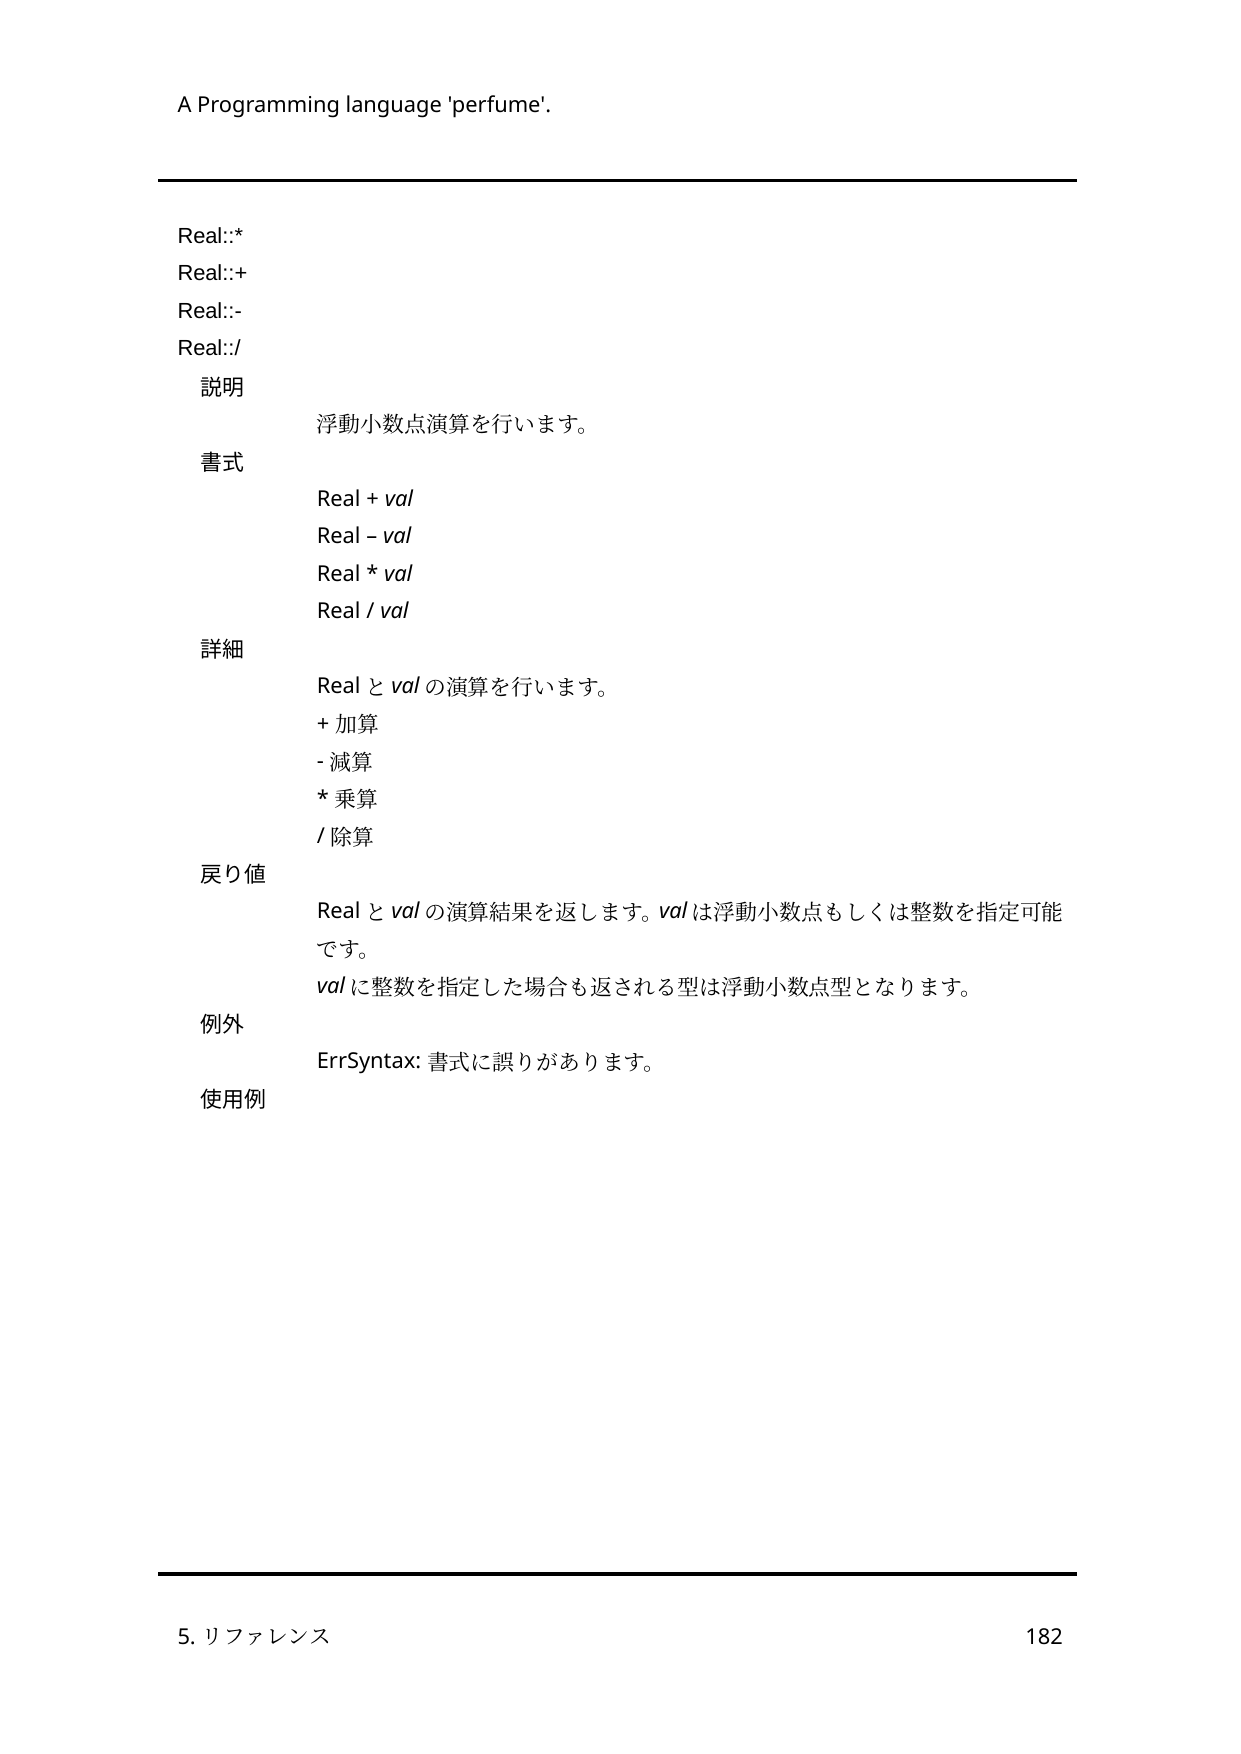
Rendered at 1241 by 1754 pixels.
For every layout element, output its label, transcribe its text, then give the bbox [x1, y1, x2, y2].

table_cell Realとvalの演算結果を返します。valは浮動小数点もしくは整数を指定可能です。 valに整数を指定した場合も返される型は浮動小数点型となります。 [317, 854, 1063, 1004]
table_header 説明 [200, 367, 317, 442]
subtitle Real::* [177, 217, 1063, 254]
table_cell Real + val Real – val Real * val Real / val [317, 442, 1063, 629]
table_cell 使用例 [200, 1079, 317, 1154]
subtitle Real::- [177, 292, 1063, 329]
table_cell [317, 1079, 1063, 1154]
table_header 浮動小数点演算を行います。 [317, 367, 1063, 442]
table_cell 例外 [200, 1004, 317, 1079]
table_cell Realとvalの演算を行います。 + 加算 - 減算 * 乗算 / 除算 [317, 629, 1063, 854]
table_cell 書式 [200, 442, 317, 629]
table_cell 戻り値 [200, 854, 317, 1004]
subtitle Real::+ [177, 254, 1063, 292]
table_cell ErrSyntax: 書式に誤りがあります。 [317, 1004, 1063, 1079]
subtitle Real::/ [177, 329, 1063, 367]
table_cell 詳細 [200, 629, 317, 854]
